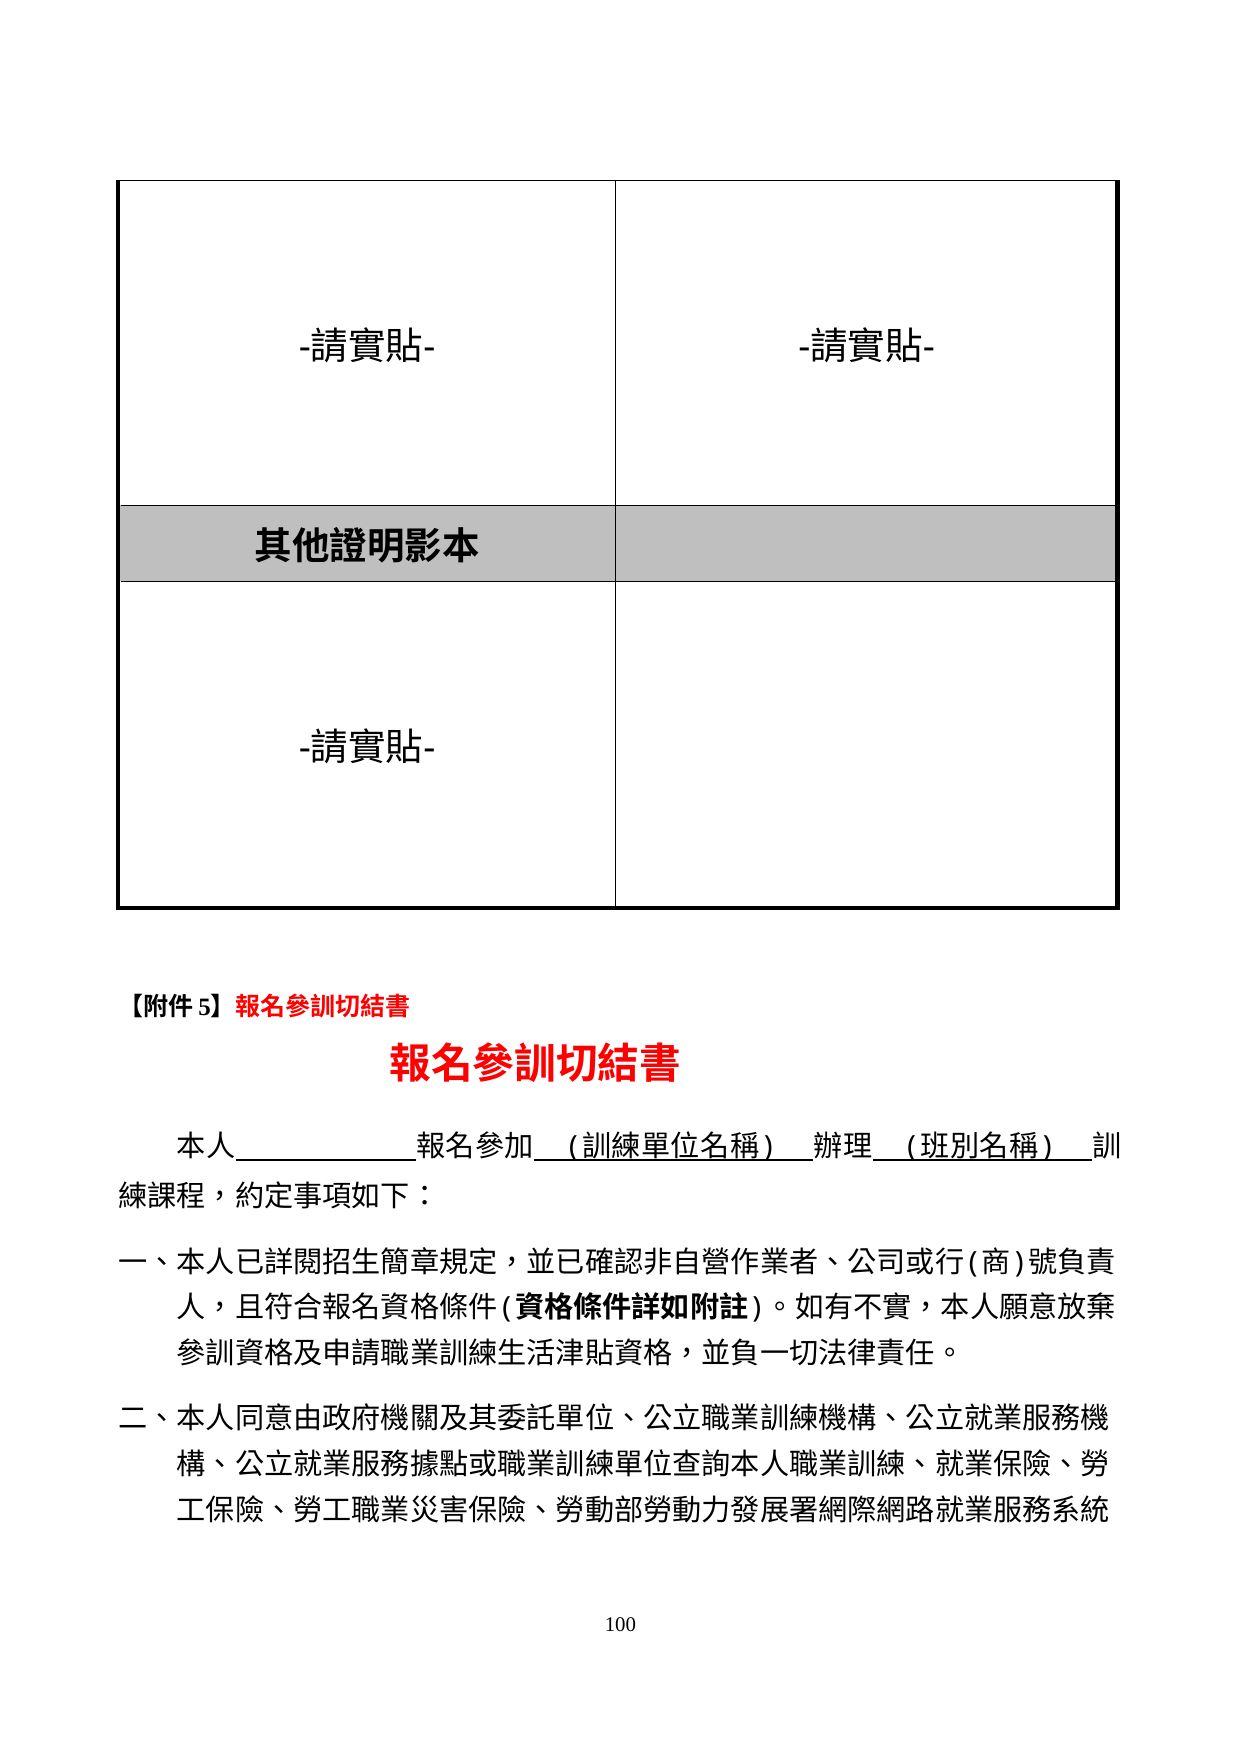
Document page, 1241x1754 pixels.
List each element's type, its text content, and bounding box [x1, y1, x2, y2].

text 報名參訓切結書 [118, 1023, 1122, 1098]
table_cell -請實貼- [616, 181, 1115, 505]
text 【附件5】報名參訓切結書 [118, 985, 1122, 1023]
text 二、本人同意由政府機關及其委託單位、公立職業訓練機構、公立就業服務機構、公立就業服務據點或職業訓練單位查詢本人職業訓練、就業保險、勞工保險、勞工職業災害保險、勞動部勞動力發展署網際網路就業服務系統 [118, 1392, 1122, 1529]
table_cell -請實貼- [120, 582, 615, 906]
text 本人 報名參加 (訓練單位名稱) 辦理 (班別名稱) 訓練課程，約定事項如下： [118, 1117, 1122, 1217]
table_cell 其他證明影本 [120, 506, 615, 581]
text 一、本人已詳閱招生簡章規定，並已確認非自營作業者、公司或行(商)號負責人，且符合報名資格條件(資格條件詳如附註)。如有不實，本人願意放棄參訓資格及申請職業訓練生活津貼資格，並負一切法律責任。 [118, 1235, 1122, 1373]
table_cell [616, 582, 1115, 906]
table_cell -請實貼- [120, 181, 615, 505]
table_cell [616, 506, 1115, 581]
